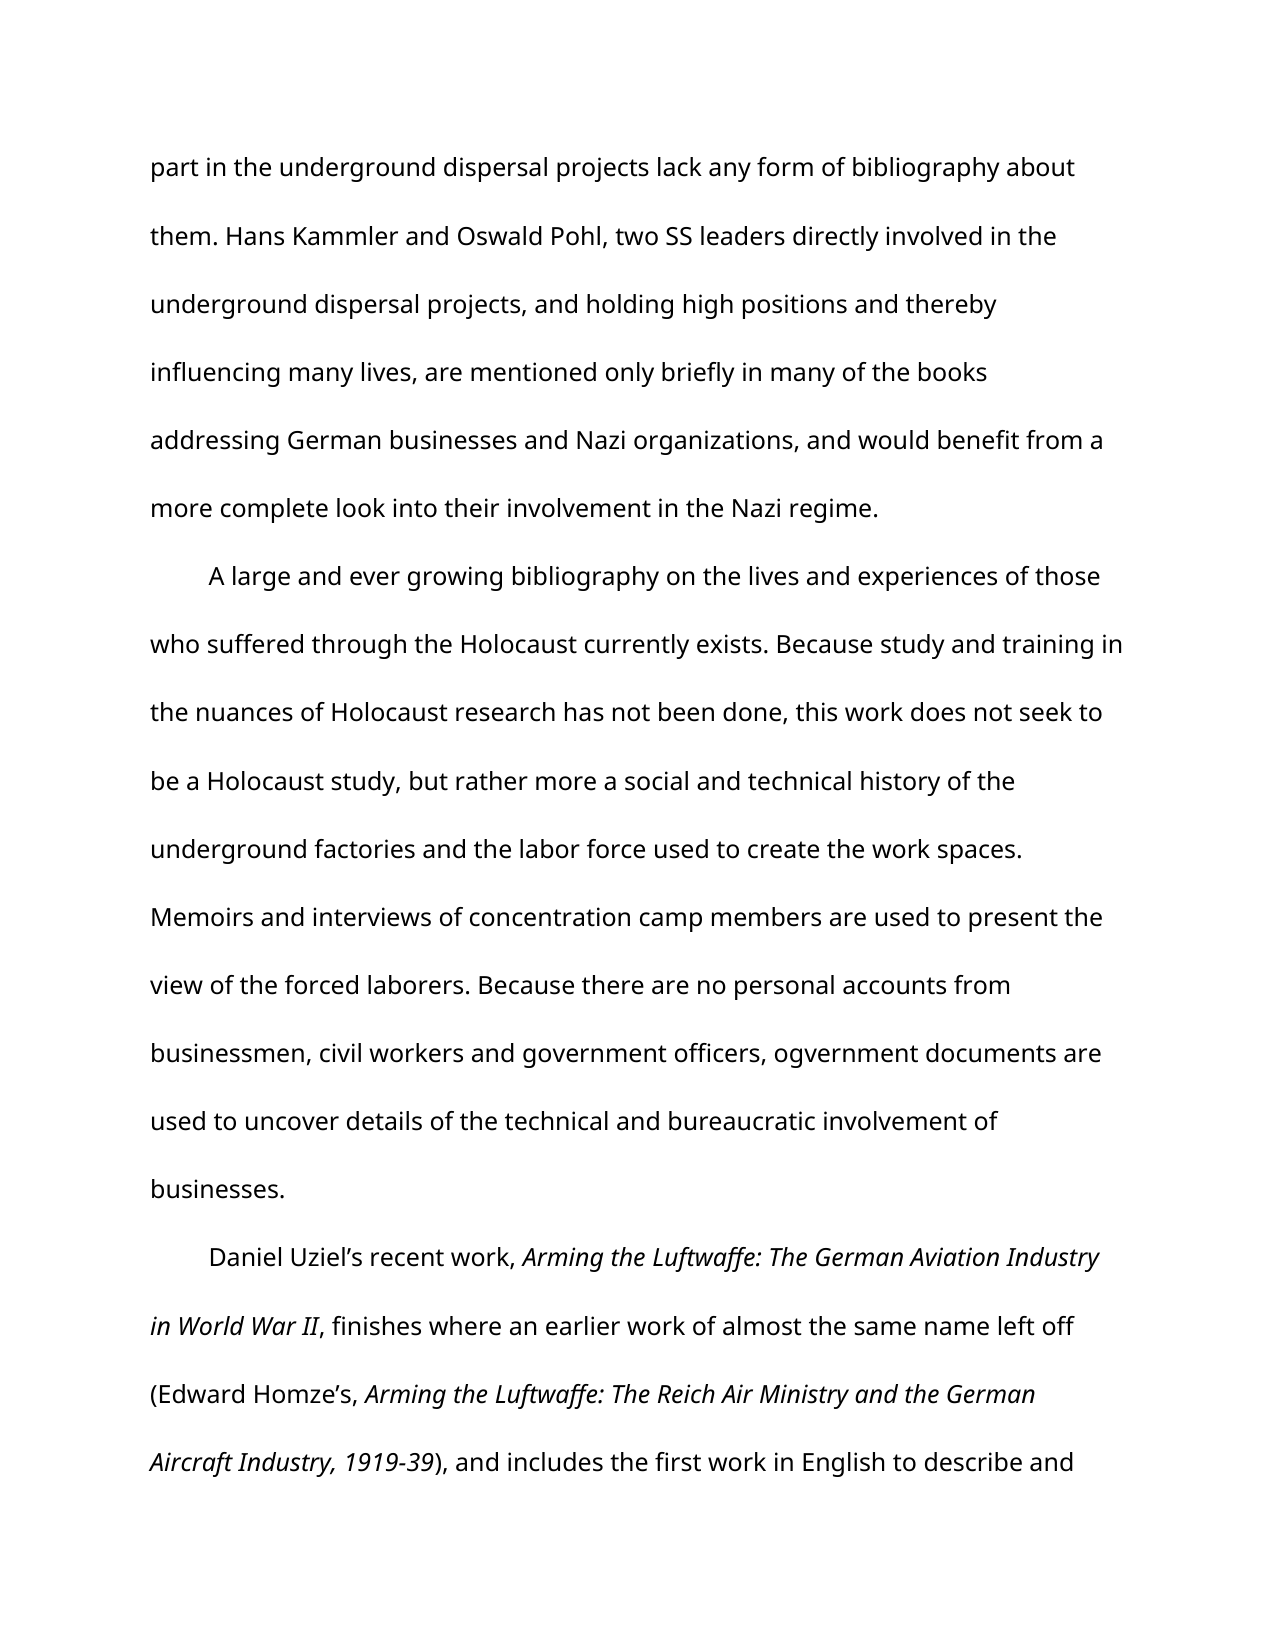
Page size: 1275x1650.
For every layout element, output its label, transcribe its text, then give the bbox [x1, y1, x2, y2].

text part in the underground dispersal projects lack any form of bibliography about them. Hans Kammler and Oswald Pohl, two SS leaders directly involved in the underground dispersal projects, and holding high positions and thereby influencing many lives, are mentioned only briefly in many of the books addressing German businesses and Nazi organizations, and would benefit from a more complete look into their involvement in the Nazi regime. [150, 150, 1125, 525]
text A large and ever growing bibliography on the lives and experiences of those who suffered through the Holocaust currently exists. Because study and training in the nuances of Holocaust research has not been done, this work does not seek to be a Holocaust study, but rather more a social and technical history of the underground factories and the labor force used to create the work spaces. Memoirs and interviews of concentration camp members are used to present the view of the forced laborers. Because there are no personal accounts from businessmen, civil workers and government officers, ogvernment documents are used to uncover details of the technical and bureaucratic involvement of businesses. [150, 559, 1125, 1206]
text Daniel Uziel’s recent work, Arming the Luftwaffe: The German Aviation Industry in World War II, finishes where an earlier work of almost the same name left off (Edward Homze’s, Arming the Luftwaffe: The Reich Air Ministry and the German Aircraft Industry, 1919-39), and includes the first work in English to describe and [150, 1240, 1125, 1478]
